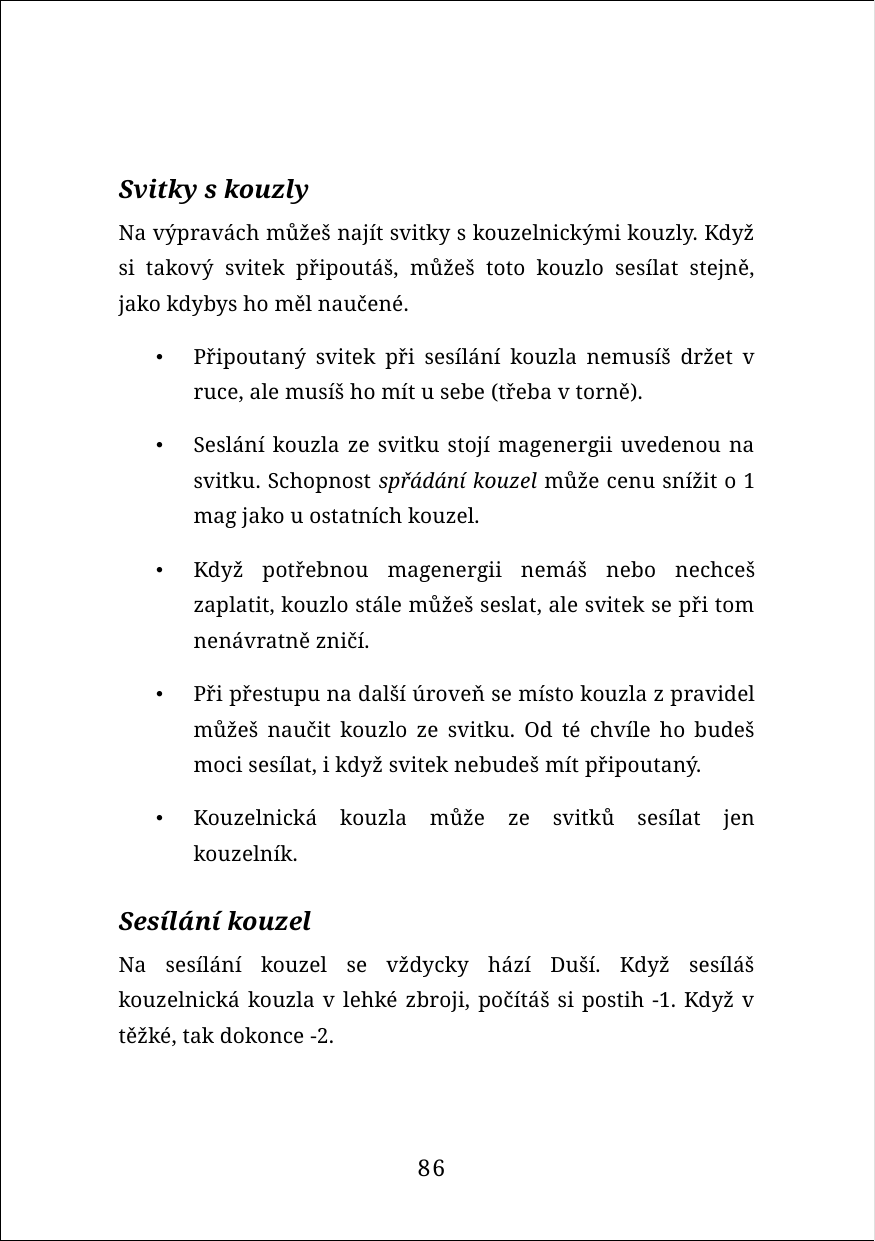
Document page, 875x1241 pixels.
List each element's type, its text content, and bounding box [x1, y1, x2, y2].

list Připoutaný svitek při sesílání kouzla nemusíš držet v ruce, ale musíš ho mít u sebe (třeba v torně). [156, 342, 756, 406]
subtitle Svitky s kouzly [118, 172, 756, 206]
list Kouzelnická kouzla může ze svitků sesílat jen kouzelník. [156, 803, 756, 867]
list Při přestupu na další úroveň se místo kouzla z pravidel můžeš naučit kouzlo ze svitku. Od té chvíle ho budeš moci sesílat, i když svitek nebudeš mít připoutaný. [156, 679, 756, 779]
list Když potřebnou magenergii nemáš nebo nechceš zaplatit, kouzlo stále můžeš seslat, ale svitek se při tom nenávratně zničí. [156, 555, 756, 654]
list Seslání kouzla ze svitku stojí magenergii uvedenou na svitku. Schopnost spřádání kouzel může cenu snížit o 1 mag jako u ostatních kouzel. [156, 431, 756, 530]
text Na sesílání kouzel se vždycky hází Duší. Když sesíláš kouzelnická kouzla v lehké zbroji, počítáš si postih -1. Když v těžké, tak dokonce -2. [118, 950, 756, 1049]
text Na výpravách můžeš najít svitky s kouzelnickými kouzly. Když si takový svitek připoutáš, můžeš toto kouzlo sesílat stejně, jako kdybys ho měl naučené. [118, 218, 756, 317]
subtitle Sesílání kouzel [118, 904, 756, 938]
